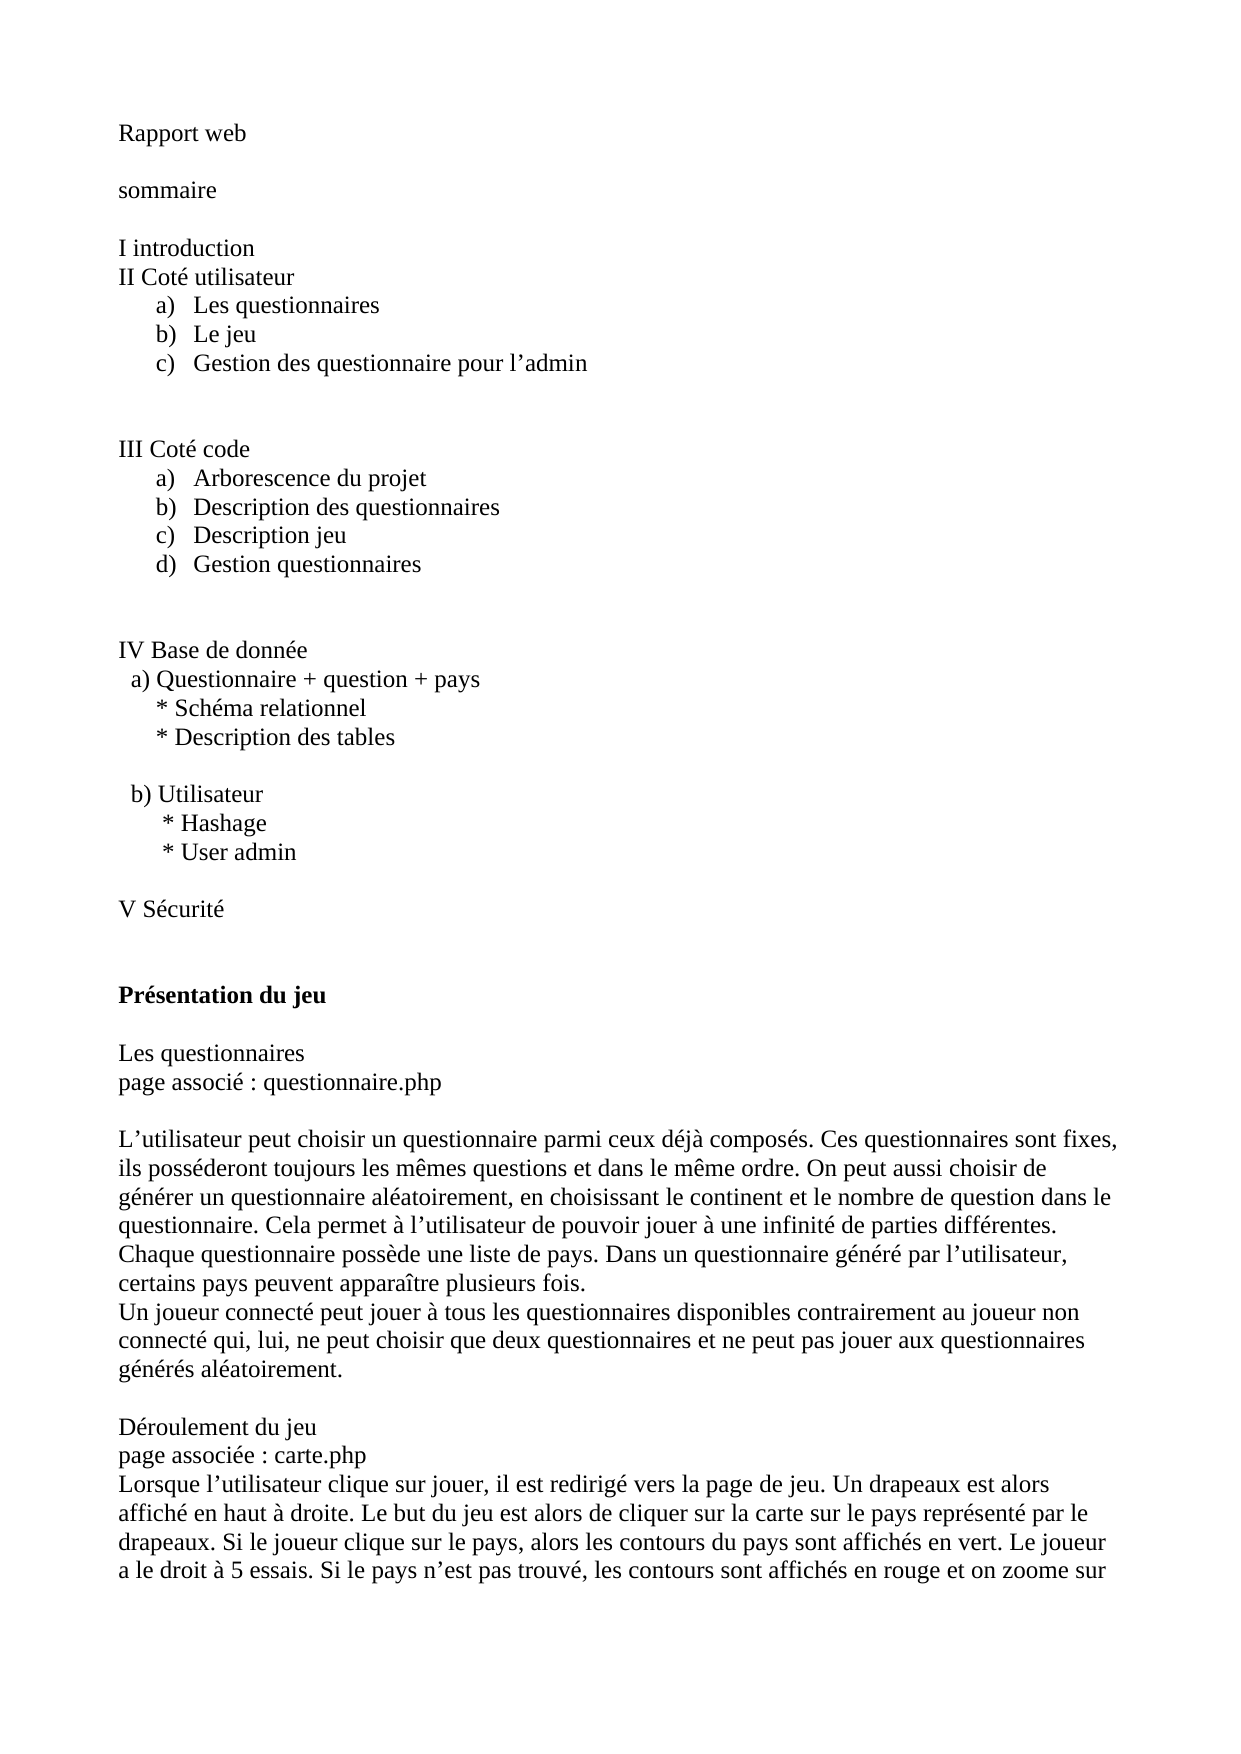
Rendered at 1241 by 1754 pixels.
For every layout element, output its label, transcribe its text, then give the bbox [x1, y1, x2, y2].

text * Schéma relationnel [118, 693, 1122, 722]
list Arborescence du projet [156, 463, 1122, 492]
list Description jeu [156, 521, 1122, 549]
text II Coté utilisateur [118, 262, 1122, 291]
list Description des questionnaires [156, 492, 1122, 521]
list Gestion des questionnaire pour l’admin [156, 348, 1122, 377]
text sommaire [118, 176, 1122, 204]
text V Sécurité [118, 894, 1122, 923]
text Chaque questionnaire possède une liste de pays. Dans un questionnaire généré par l’utilisateur, certains pays peuvent apparaître plusieurs fois. [118, 1239, 1122, 1297]
list Le jeu [156, 319, 1122, 348]
text * Description des tables [118, 722, 1122, 751]
text Lorsque l’utilisateur clique sur jouer, il est redirigé vers la page de jeu. Un drapeaux est alors affiché en haut à droite. Le but du jeu est alors de cliquer sur la carte sur le pays représenté par le drapeaux. Si le joueur clique sur le pays, alors les contours du pays sont affichés en vert. Le joueur a le droit à 5 essais. Si le pays n’est pas trouvé, les contours sont affichés en rouge et on zoome sur [118, 1469, 1122, 1584]
text L’utilisateur peut choisir un questionnaire parmi ceux déjà composés. Ces questionnaires sont fixes, ils posséderont toujours les mêmes questions et dans le même ordre. On peut aussi choisir de générer un questionnaire aléatoirement, en choisissant le continent et le nombre de question dans le questionnaire. Cela permet à l’utilisateur de pouvoir jouer à une infinité de parties différentes. [118, 1124, 1122, 1239]
text I introduction [118, 233, 1122, 262]
text Présentation du jeu [118, 981, 1122, 1009]
text * Hashage [118, 808, 1122, 837]
text Déroulement du jeu [118, 1412, 1122, 1441]
text b) Utilisateur [118, 779, 1122, 808]
text Les questionnaires [118, 1038, 1122, 1067]
text Rapport web [118, 118, 1122, 147]
text page associée : carte.php [118, 1441, 1122, 1469]
text page associé : questionnaire.php [118, 1067, 1122, 1096]
list Gestion questionnaires [156, 549, 1122, 578]
text * User admin [118, 837, 1122, 866]
list Les questionnaires [156, 291, 1122, 319]
text Un joueur connecté peut jouer à tous les questionnaires disponibles contrairement au joueur non connecté qui, lui, ne peut choisir que deux questionnaires et ne peut pas jouer aux questionnaires générés aléatoirement. [118, 1297, 1122, 1383]
text IV Base de donnée [118, 636, 1122, 664]
text a) Questionnaire + question + pays [118, 664, 1122, 693]
text III Coté code [118, 434, 1122, 463]
